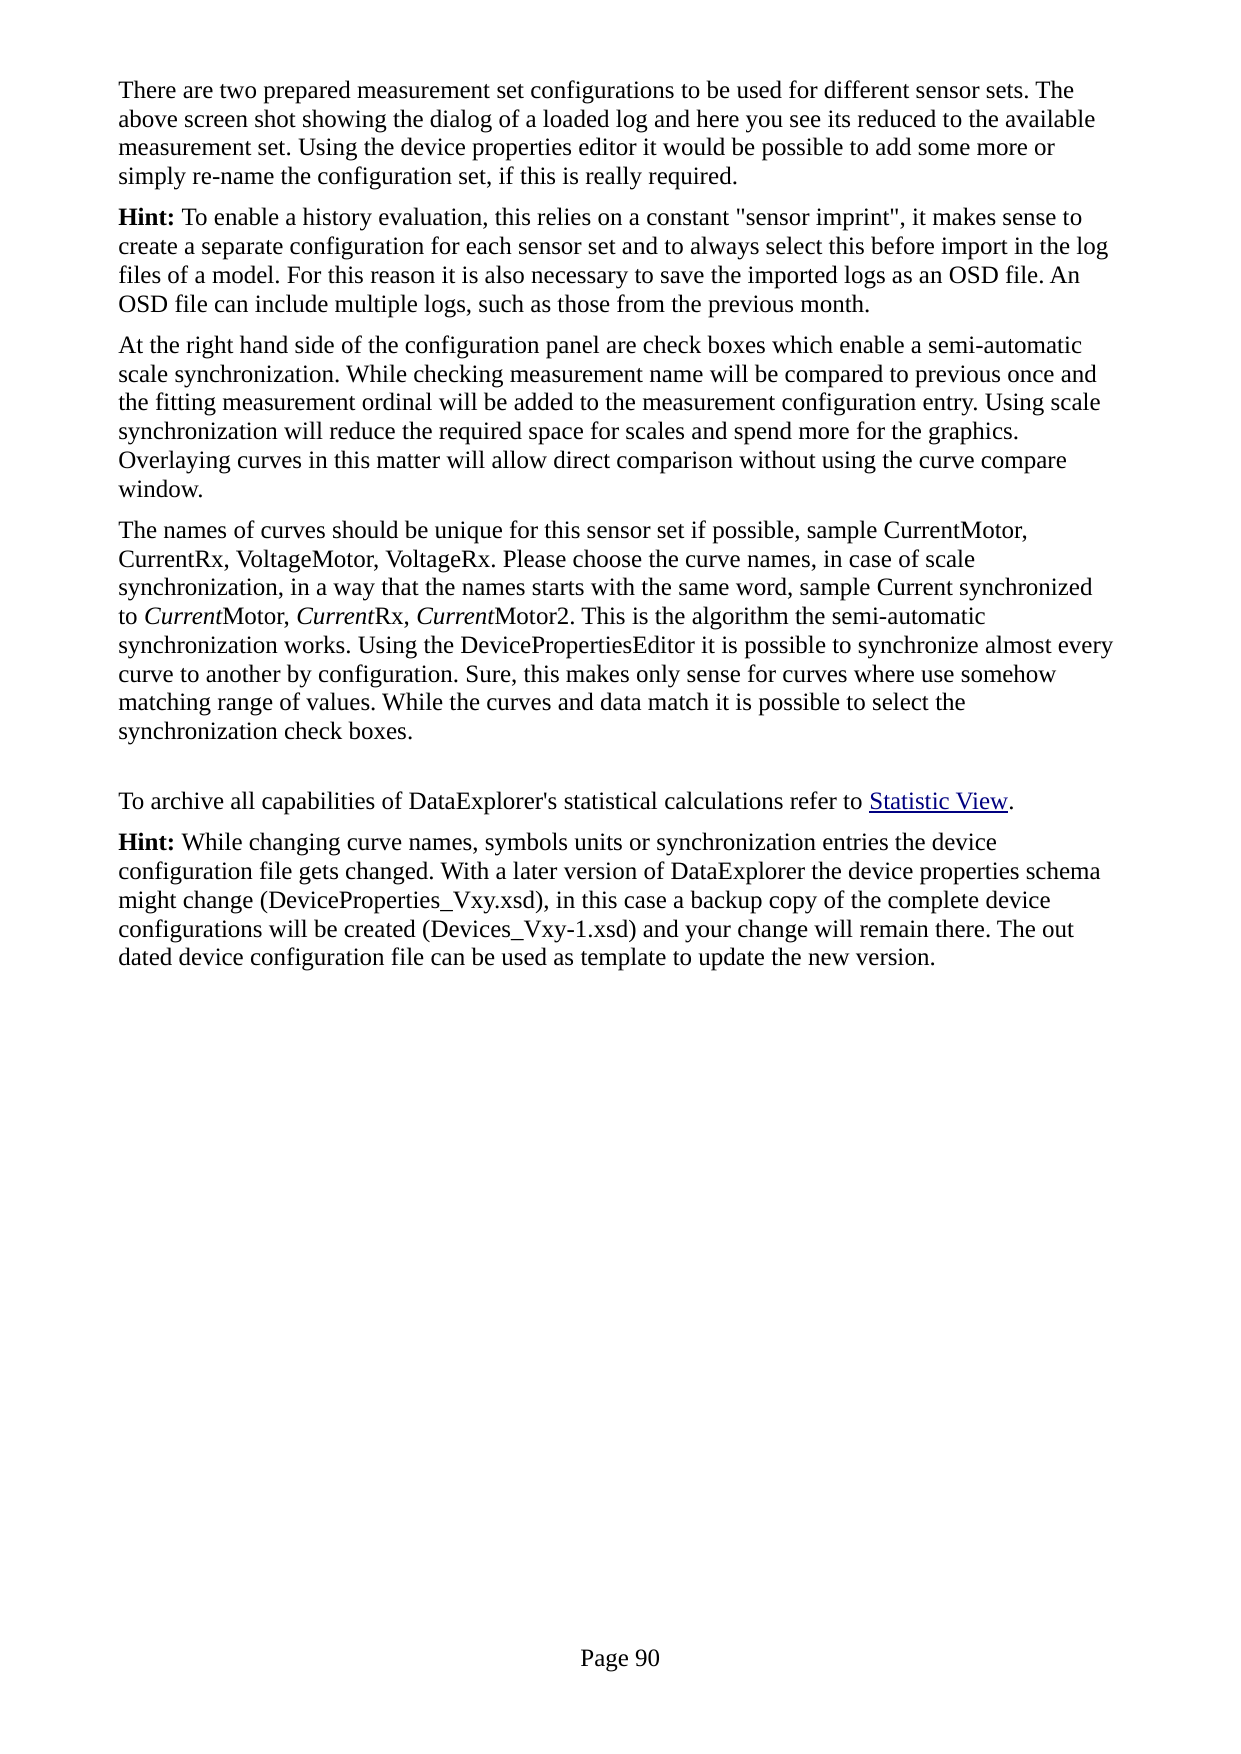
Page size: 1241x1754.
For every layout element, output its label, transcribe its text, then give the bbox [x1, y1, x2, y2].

text Hint: While changing curve names, symbols units or synchronization entries the device configuration file gets changed. With a later version of DataExplorer the device properties schema might change (DeviceProperties_Vxy.xsd), in this case a backup copy of the complete device configurations will be created (Devices_Vxy-1.xsd) and your change will remain there. The out dated device configuration file can be used as template to update the new version. [118, 827, 1122, 971]
text To archive all capabilities of DataExplorer's statistical calculations refer to Statistic View. [118, 757, 1122, 815]
text The names of curves should be unique for this sensor set if possible, sample CurrentMotor, CurrentRx, VoltageMotor, VoltageRx. Please choose the curve names, in case of scale synchronization, in a way that the names starts with the same word, sample Current synchronized to CurrentMotor, CurrentRx, CurrentMotor2. This is the algorithm the semi-automatic synchronization works. Using the DevicePropertiesEditor it is possible to synchronize almost every curve to another by configuration. Sure, this makes only sense for curves where use somehow matching range of values. While the curves and data match it is possible to select the synchronization check boxes. [118, 515, 1122, 745]
text Hint: To enable a history evaluation, this relies on a constant "sensor imprint", it makes sense to create a separate configuration for each sensor set and to always select this before import in the log files of a model. For this reason it is also necessary to save the imported logs as an OSD file. An OSD file can include multiple logs, such as those from the previous month. [118, 202, 1122, 317]
text There are two prepared measurement set configurations to be used for different sensor sets. The above screen shot showing the dialog of a loaded log and here you see its reduced to the available measurement set. Using the device properties editor it would be possible to add some more or simply re-name the configuration set, if this is really required. [118, 75, 1122, 190]
text At the right hand side of the configuration panel are check boxes which enable a semi-automatic scale synchronization. While checking measurement name will be compared to previous once and the fitting measurement ordinal will be added to the measurement configuration entry. Using scale synchronization will reduce the required space for scales and spend more for the graphics. Overlaying curves in this matter will allow direct comparison without using the curve compare window. [118, 330, 1122, 502]
